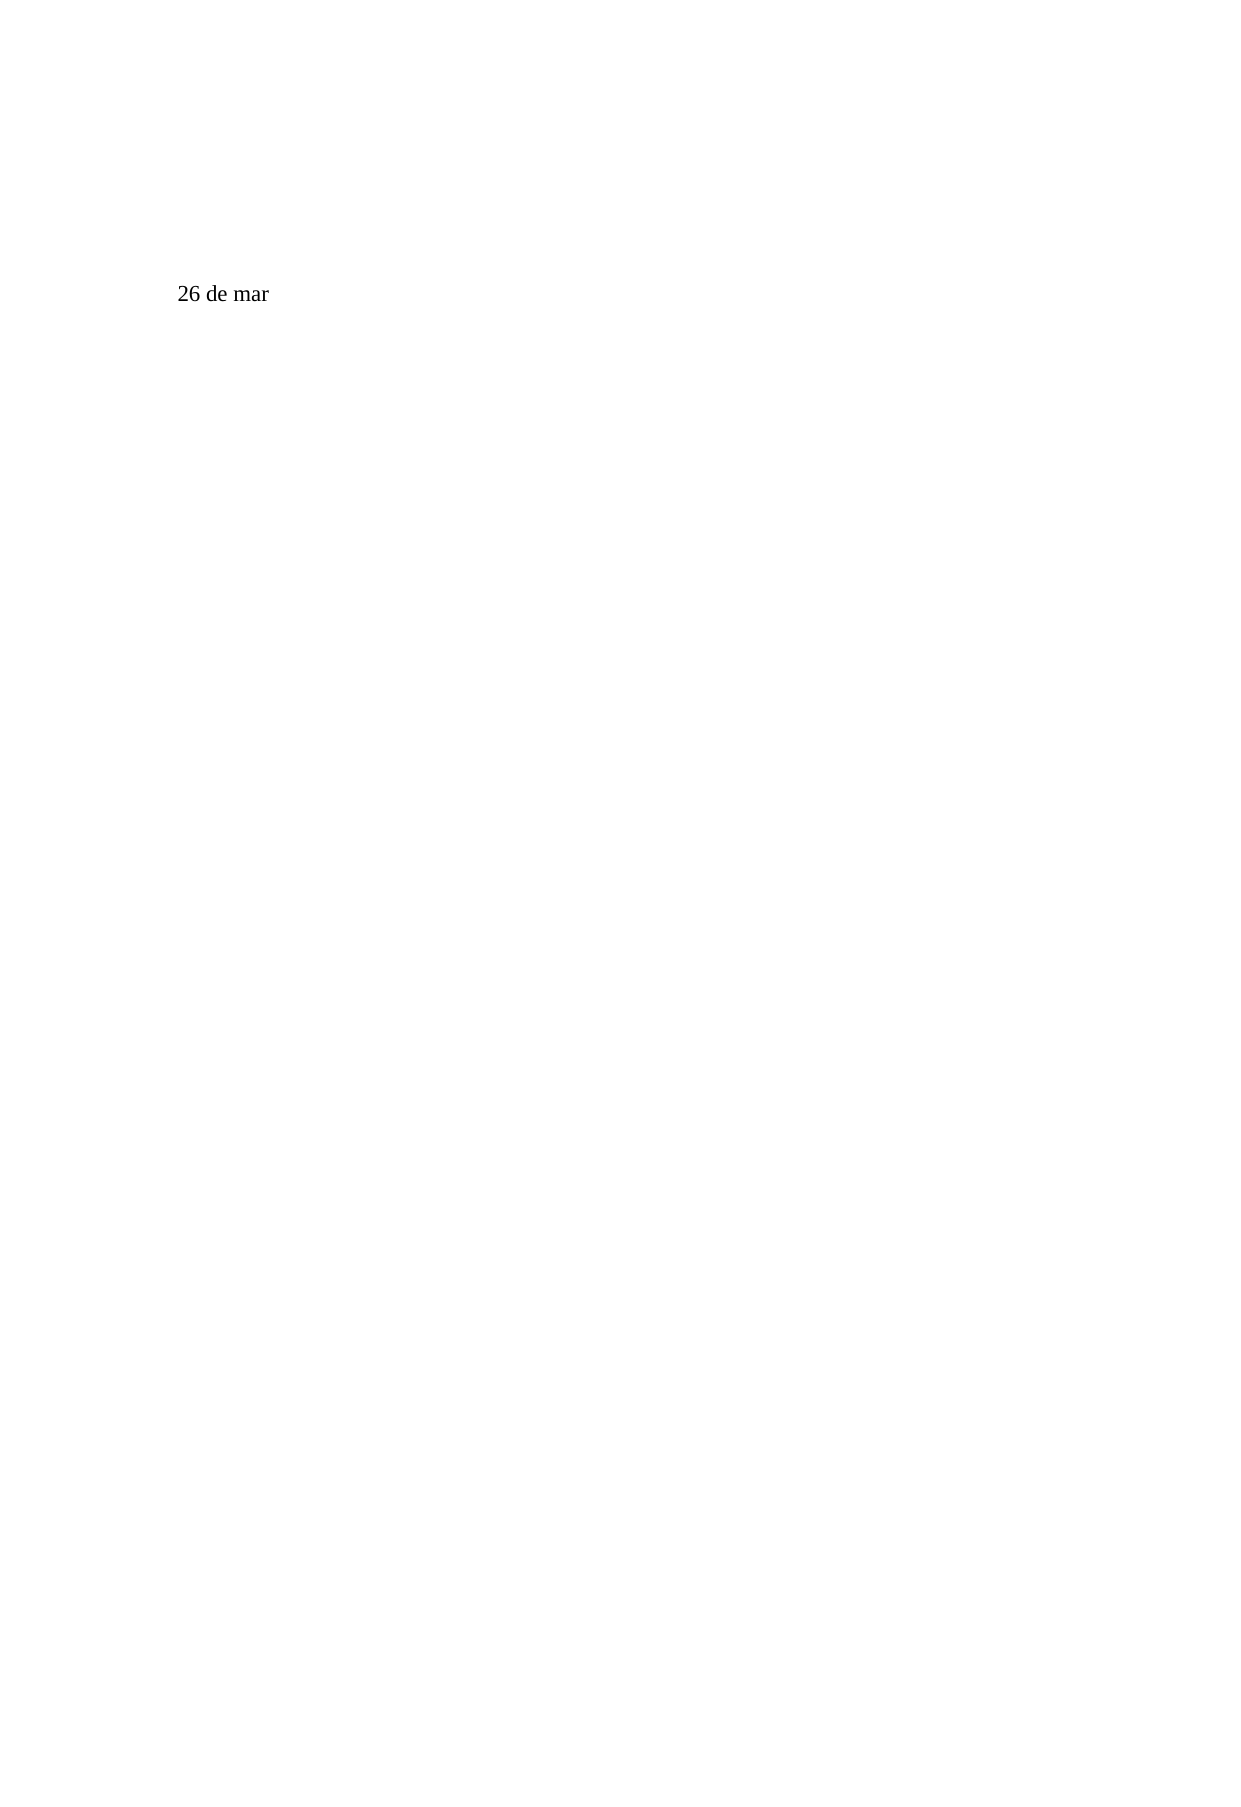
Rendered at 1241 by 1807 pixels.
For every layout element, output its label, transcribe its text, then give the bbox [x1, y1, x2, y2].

text 26 de mar [177, 280, 1128, 307]
